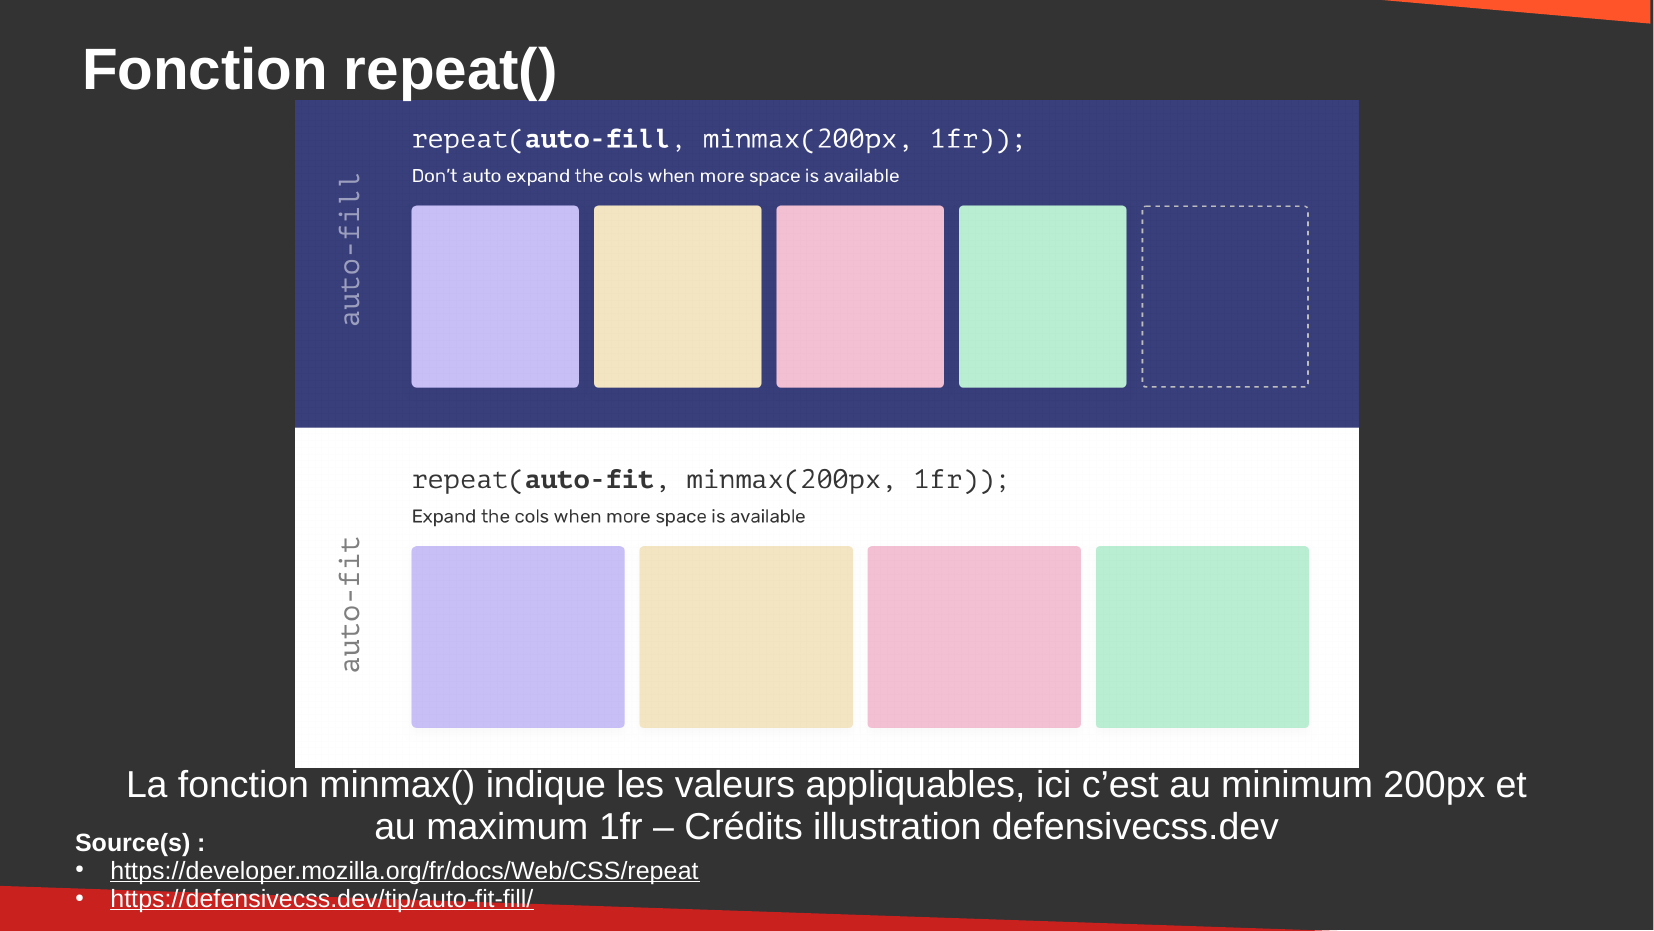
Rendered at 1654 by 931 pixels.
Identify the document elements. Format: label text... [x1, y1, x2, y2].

text_box [1382, 0, 1651, 24]
picture [295, 122, 1359, 755]
text_box [0, 885, 1337, 931]
text_box La fonction minmax() indique les valeurs appliquables, ici c’est au minimum 200px et au maximum 1fr – Crédits illustration defensivecss.dev [94, 755, 1560, 855]
text_box Source(s) : https://developer.mozilla.org/fr/docs/Web/CSS/repeat https://defensivecss.dev/tip/auto-fit-fill/ [60, 820, 1546, 920]
title Fonction repeat() [82, 37, 1571, 122]
